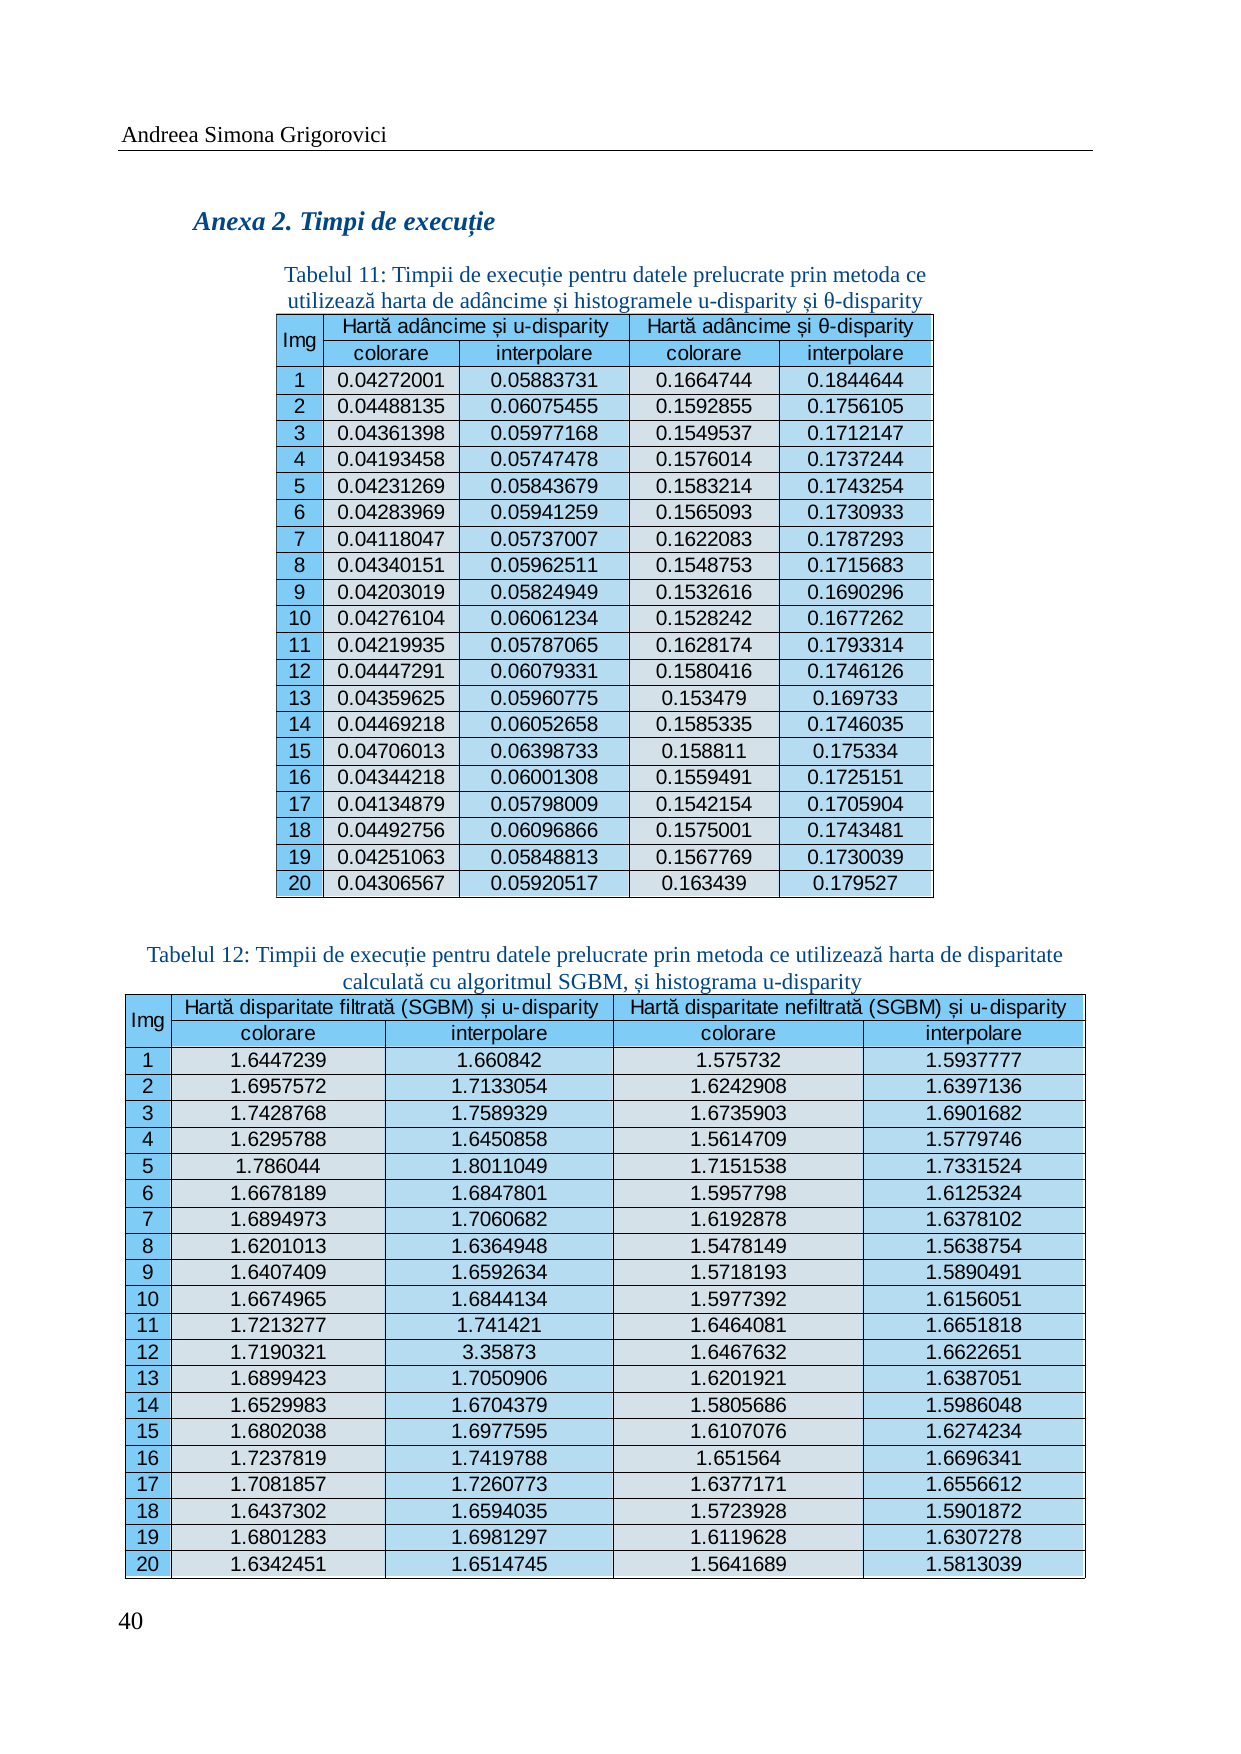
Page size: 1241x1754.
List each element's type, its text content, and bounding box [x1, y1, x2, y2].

subtitle Timpi de execuție [193, 205, 1093, 236]
text Tabelul 11: Timpii de execuție pentru datele prelucrate prin metoda ce utilizează harta de adâncime și histogramele u-disparity și θ-disparity [276, 261, 934, 314]
text Tabelul 12: Timpii de execuție pentru datele prelucrate prin metoda ce utilizează harta de disparitate calculată cu algoritmul SGBM, și histograma u-disparity [124, 941, 1086, 994]
